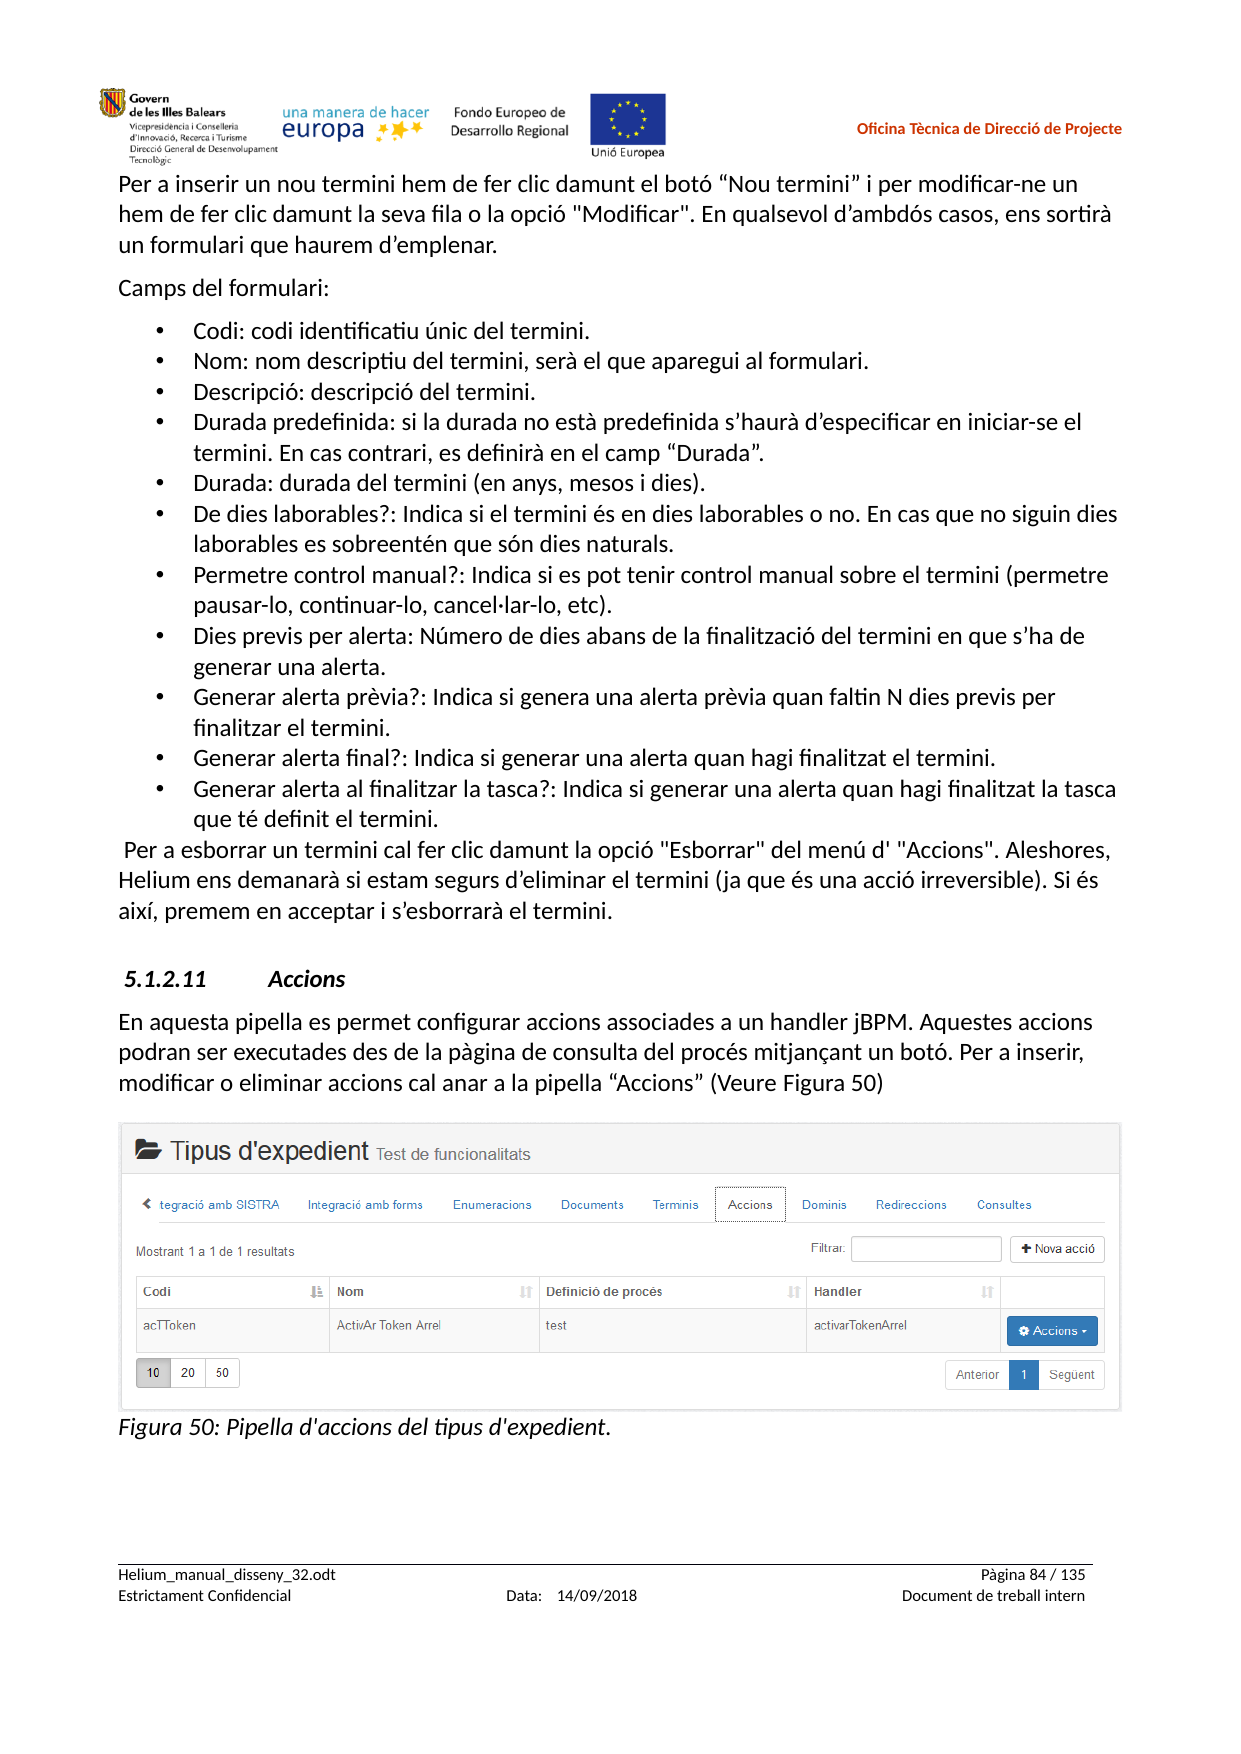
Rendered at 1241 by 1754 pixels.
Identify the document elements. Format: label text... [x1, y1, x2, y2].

list Dies previs per alerta: Número de dies abans de la finalització del termini en que s’ha de generar una alerta. [156, 620, 1122, 681]
list Generar alerta final?: Indica si generar una alerta quan hagi finalitzat el termini. [156, 742, 1122, 773]
picture [99, 87, 668, 166]
list Durada predefinida: si la durada no està predefinida s’haurà d’especificar en iniciar-se el termini. En cas contrari, es definirà en el camp “Durada”. [156, 407, 1122, 468]
text En aquesta pipella es permet configurar accions associades a un handler jBPM. Aquestes accions podran ser executades des de la pàgina de consulta del procés mitjançant un botó. Per a inserir, modificar o eliminar accions cal anar a la pipella “Accions” (Veure Figura 50) [118, 1006, 1122, 1097]
picture [118, 1122, 1123, 1412]
list Descripció: descripció del termini. [156, 376, 1122, 407]
text Per a inserir un nou termini hem de fer clic damunt el botó “Nou termini” i per modificar-ne un hem de fer clic damunt la seva fila o la opció "Modificar". En qualsevol d’ambdós casos, ens sortirà un formulari que haurem d’emplenar. [118, 168, 1122, 259]
list De dies laborables?: Indica si el termini és en dies laborables o no. En cas que no siguin dies laborables es sobreentén que són dies naturals. [156, 498, 1122, 559]
subtitle Accions [118, 963, 1122, 993]
list Durada: durada del termini (en anys, mesos i dies). [156, 468, 1122, 498]
list Permetre control manual?: Indica si es pot tenir control manual sobre el termini (permetre pausar-lo, continuar-lo, cancel·lar-lo, etc). [156, 559, 1122, 620]
list Nom: nom descriptiu del termini, serà el que aparegui al formulari. [156, 346, 1122, 376]
list Generar alerta prèvia?: Indica si genera una alerta prèvia quan faltin N dies previs per finalitzar el termini. [156, 681, 1122, 742]
list Codi: codi identificatiu únic del termini. [156, 315, 1122, 346]
text Figura 50: Pipella d'accions del tipus d'expedient. [118, 1412, 1122, 1442]
text Camps del formulari: [118, 272, 1122, 302]
list Generar alerta al finalitzar la tasca?: Indica si generar una alerta quan hagi finalitzat la tasca que té definit el termini. [156, 773, 1122, 834]
text Per a esborrar un termini cal fer clic damunt la opció "Esborrar" del menú d' "Accions". Aleshores, Helium ens demanarà si estam segurs d’eliminar el termini (ja que és una acció irreversible). Si és així, premem en acceptar i s’esborrarà el termini. [118, 834, 1122, 925]
